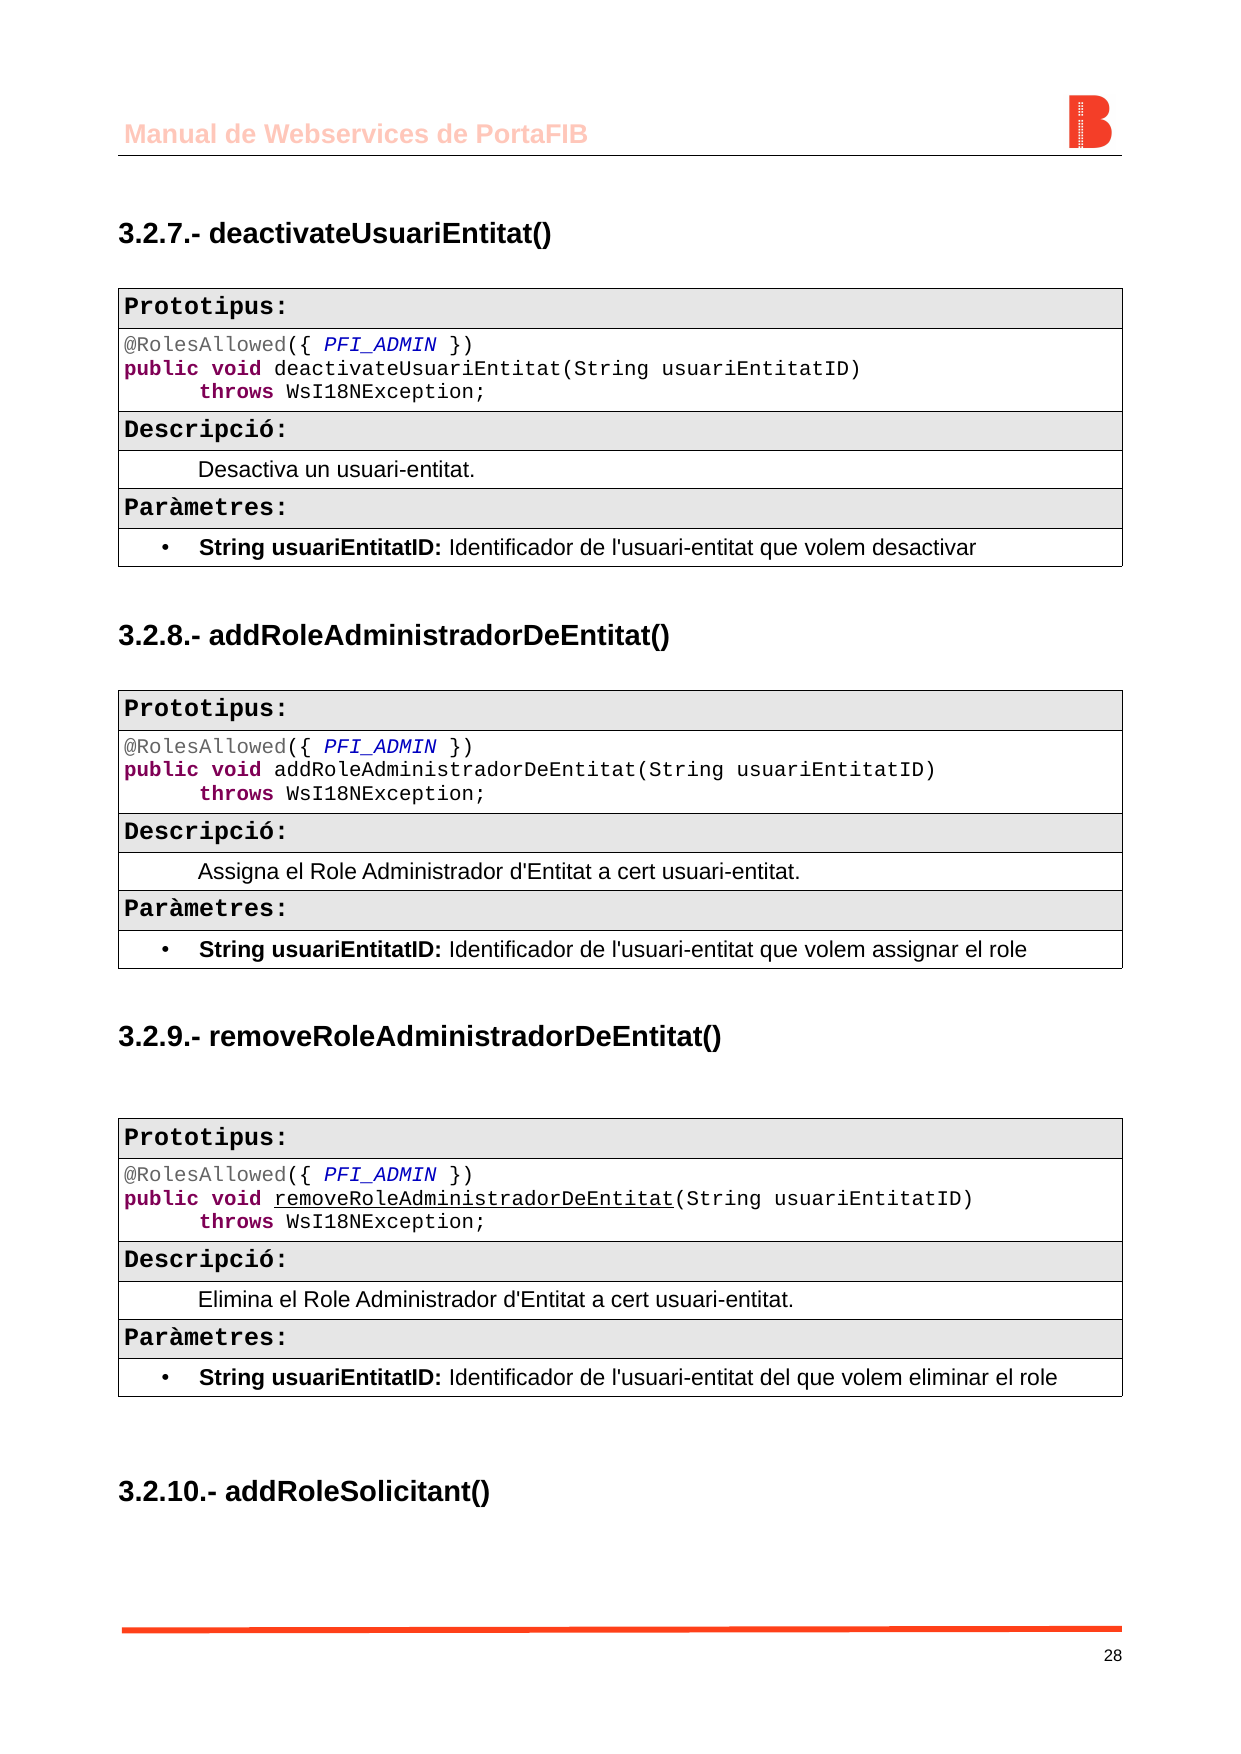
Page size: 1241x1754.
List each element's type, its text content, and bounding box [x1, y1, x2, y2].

picture [1063, 94, 1117, 150]
table_cell Paràmetres: [119, 891, 1122, 930]
table_header Prototipus: [119, 1119, 1122, 1158]
table_cell Assigna el Role Administrador d'Entitat a cert usuari-entitat. [119, 853, 1122, 890]
table_cell @RolesAllowed({ PFI_ADMIN }) public void removeRoleAdministradorDeEntitat(String usuariEntitatID) throws WsI18NException; [119, 1159, 1122, 1241]
table_cell Descripció: [119, 1242, 1122, 1281]
table_cell Desactiva un usuari-entitat. [119, 451, 1122, 488]
subtitle deactivateUsuariEntitat() [118, 216, 1122, 249]
table_header Prototipus: [119, 691, 1122, 730]
subtitle addRoleSolicitant() [118, 1474, 1122, 1508]
subtitle removeRoleAdministradorDeEntitat() [118, 1019, 1122, 1053]
table_cell Paràmetres: [119, 489, 1122, 528]
table_cell Elimina el Role Administrador d'Entitat a cert usuari-entitat. [119, 1282, 1122, 1318]
table_header Prototipus: [119, 289, 1122, 328]
table_cell String usuariEntitatID: Identificador de l'usuari-entitat del que volem eliminar el role [119, 1359, 1122, 1396]
table_cell @RolesAllowed({ PFI_ADMIN }) public void addRoleAdministradorDeEntitat(String usuariEntitatID) throws WsI18NException; [119, 731, 1122, 812]
table_cell String usuariEntitatID: Identificador de l'usuari-entitat que volem desactivar [119, 529, 1122, 566]
table_cell Descripció: [119, 814, 1122, 852]
table_cell String usuariEntitatID: Identificador de l'usuari-entitat que volem assignar el role [119, 931, 1122, 968]
table_cell Paràmetres: [119, 1320, 1122, 1358]
subtitle addRoleAdministradorDeEntitat() [118, 618, 1122, 651]
table_cell @RolesAllowed({ PFI_ADMIN }) public void deactivateUsuariEntitat(String usuariEntitatID) throws WsI18NException; [119, 329, 1122, 411]
table_cell Descripció: [119, 412, 1122, 450]
